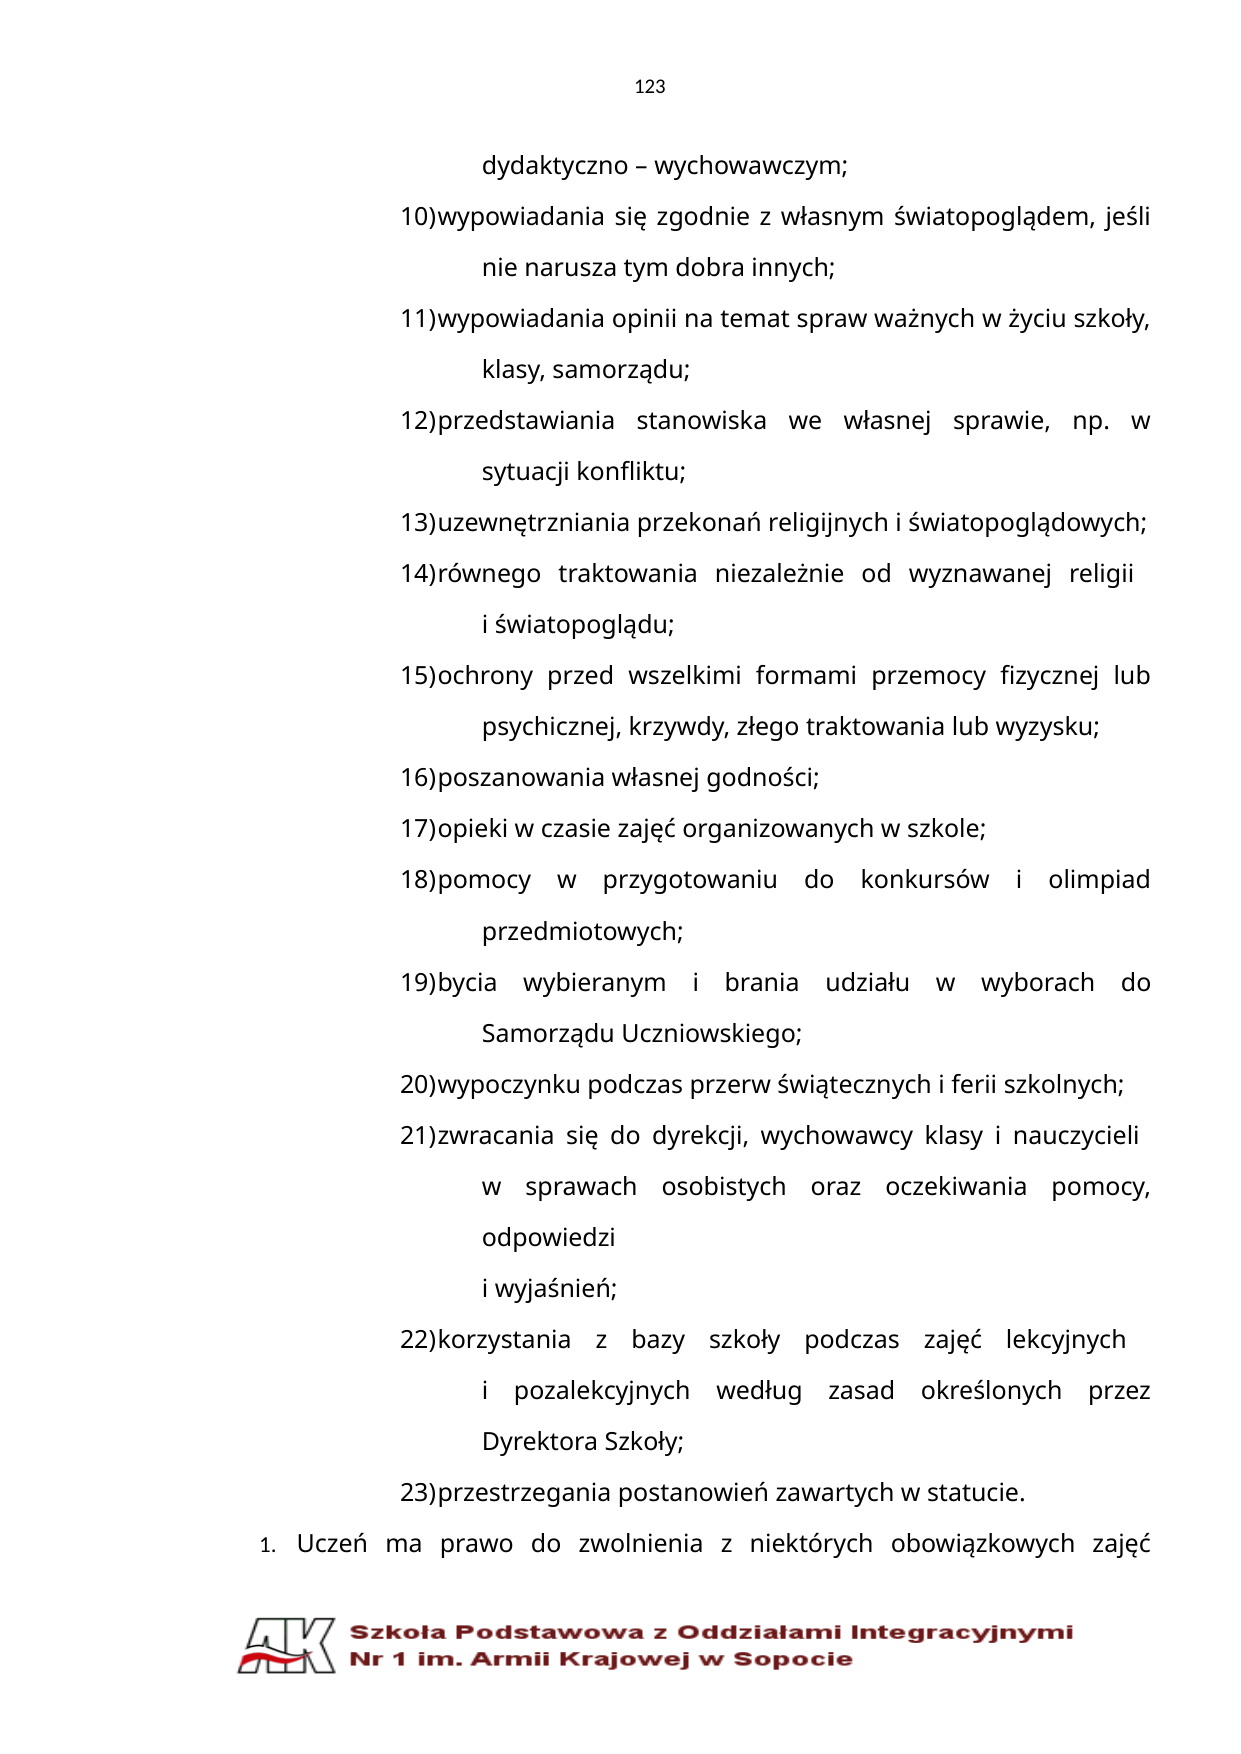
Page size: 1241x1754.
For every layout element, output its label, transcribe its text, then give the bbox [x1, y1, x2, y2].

list wypowiadania się zgodnie z własnym światopoglądem, jeśli nie narusza tym dobra innych; [400, 199, 1152, 284]
list Uczeń ma prawo do zwolnienia z niektórych obowiązkowych zajęć [259, 1526, 1152, 1560]
list przedstawiania stanowiska we własnej sprawie, np. w sytuacji konfliktu; [400, 403, 1152, 488]
list ochrony przed wszelkimi formami przemocy fizycznej lub psychicznej, krzywdy, złego traktowania lub wyzysku; [400, 658, 1152, 743]
list dydaktyczno – wychowawczym; [400, 148, 1152, 182]
list opieki w czasie zajęć organizowanych w szkole; [400, 811, 1152, 845]
list wypowiadania opinii na temat spraw ważnych w życiu szkoły, klasy, samorządu; [400, 301, 1152, 386]
list wypoczynku podczas przerw świątecznych i ferii szkolnych; [400, 1066, 1152, 1100]
list równego traktowania niezależnie od wyznawanej religii i światopoglądu; [400, 556, 1152, 641]
list pomocy w przygotowaniu do konkursów i olimpiad przedmiotowych; [400, 862, 1152, 947]
list zwracania się do dyrekcji, wychowawcy klasy i nauczycieli w sprawach osobistych oraz oczekiwania pomocy, odpowiedzi i wyjaśnień; [400, 1117, 1152, 1304]
picture [236, 1611, 1122, 1680]
list przestrzegania postanowień zawartych w statucie. [400, 1475, 1152, 1509]
list poszanowania własnej godności; [400, 760, 1152, 794]
list korzystania z bazy szkoły podczas zajęć lekcyjnych i pozalekcyjnych według zasad określonych przez Dyrektora Szkoły; [400, 1322, 1152, 1458]
list uzewnętrzniania przekonań religijnych i światopoglądowych; [400, 505, 1152, 539]
list bycia wybieranym i brania udziału w wyborach do Samorządu Uczniowskiego; [400, 964, 1152, 1049]
